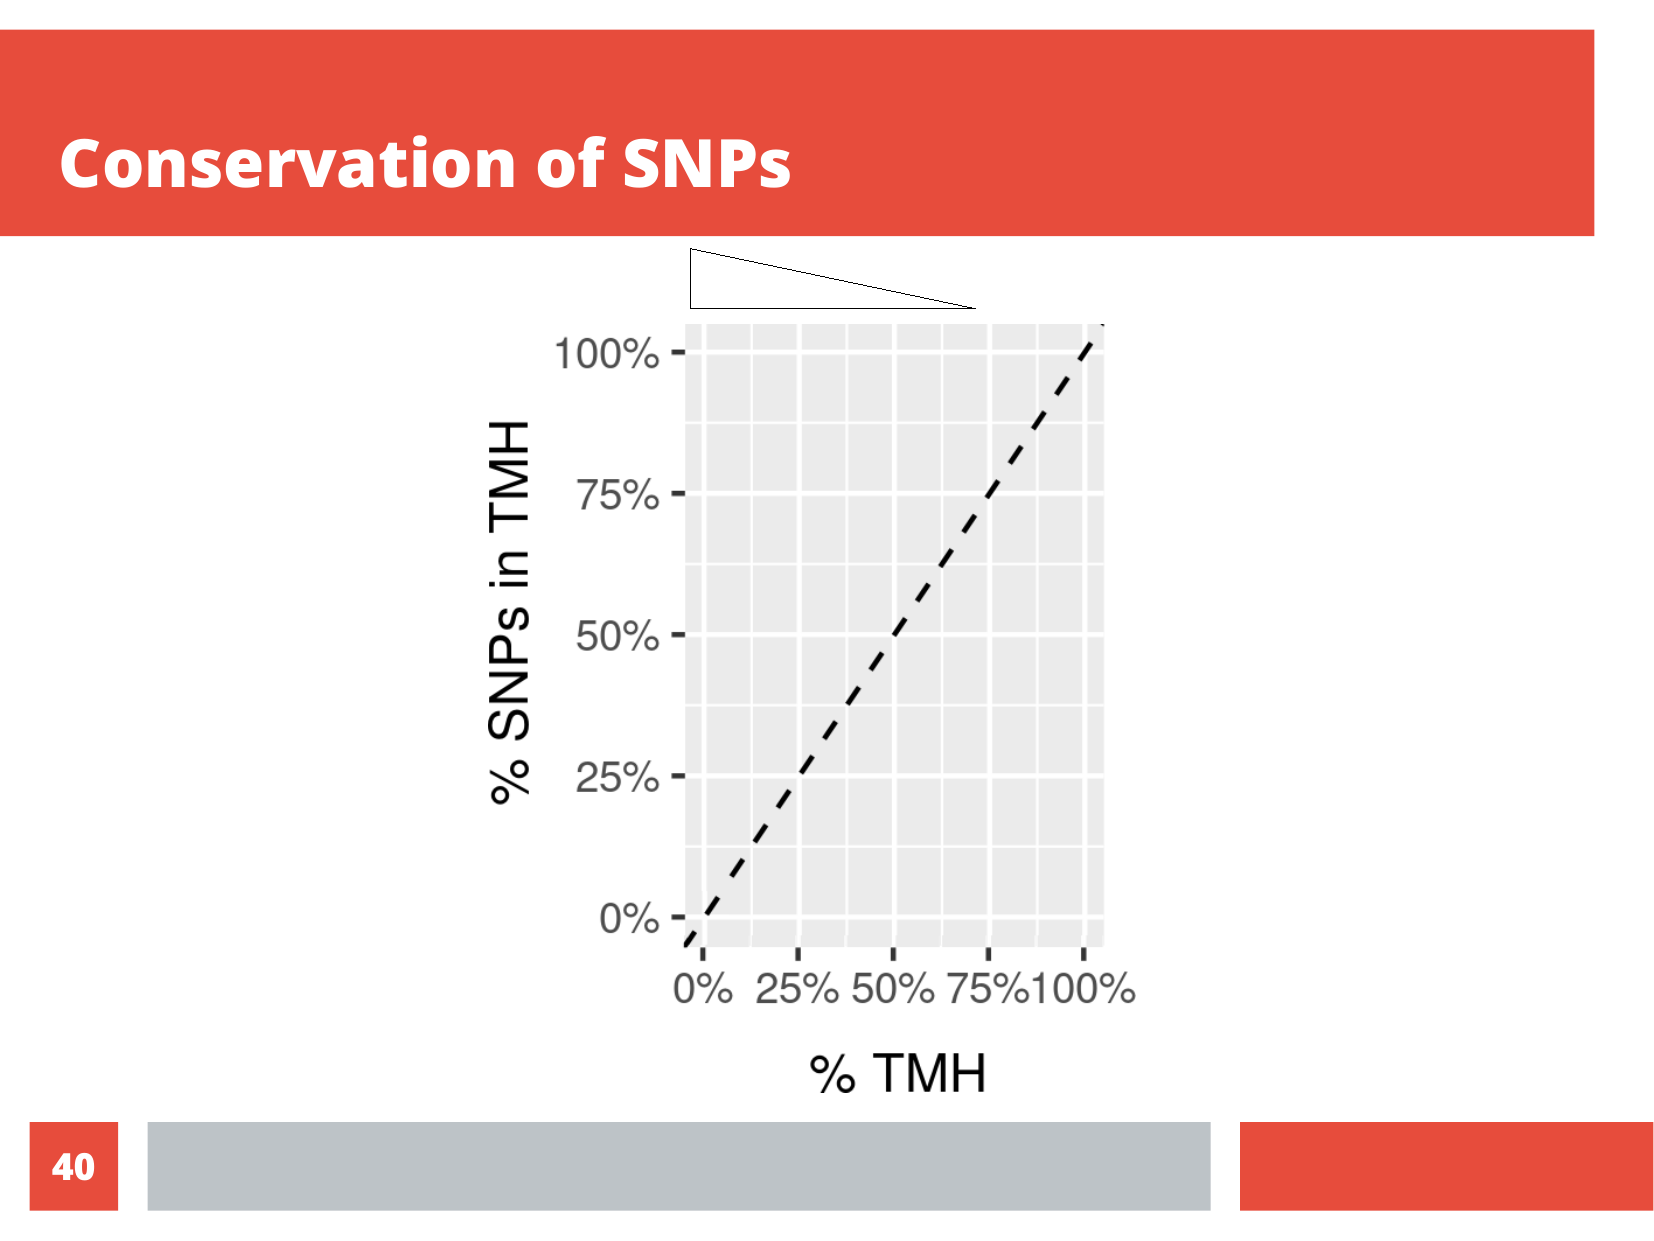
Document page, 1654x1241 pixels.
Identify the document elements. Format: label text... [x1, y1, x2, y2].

title Conservation of SNPs [59, 59, 1595, 207]
text_box [690, 248, 976, 309]
picture [488, 324, 1136, 1093]
